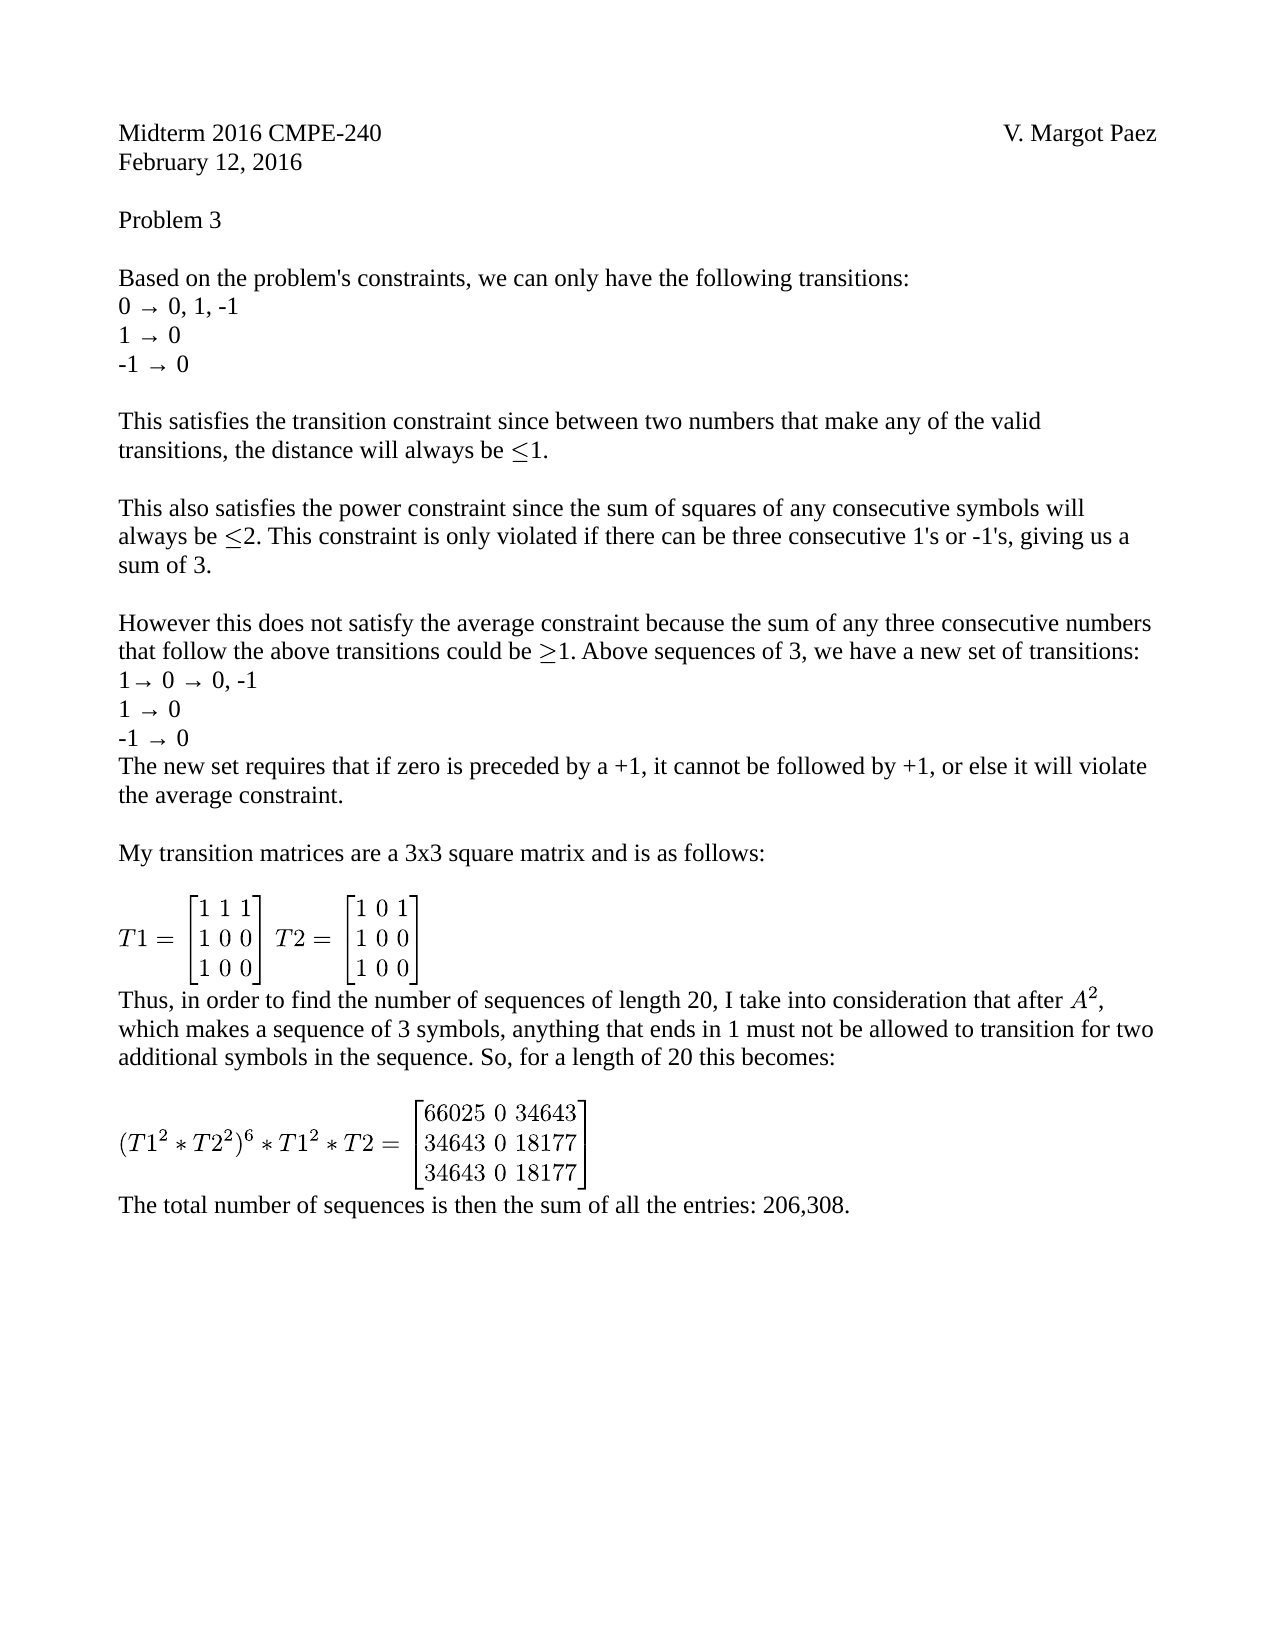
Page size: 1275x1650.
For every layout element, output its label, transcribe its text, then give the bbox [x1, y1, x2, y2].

text Based on the problem's constraints, we can only have the following transitions: [118, 263, 1157, 291]
text The total number of sequences is then the sum of all the entries: 206,308. [118, 1190, 1157, 1218]
text The new set requires that if zero is preceded by a +1, it cannot be followed by +1, or else it will violate the average constraint. [118, 751, 1157, 809]
text This satisfies the transition constraint since between two numbers that make any of the valid transitions, the distance will always be 1. [118, 406, 1157, 464]
text 1→ 0 → 0, -1 [118, 665, 1157, 694]
text -1 → 0 [118, 349, 1157, 378]
text This also satisfies the power constraint since the sum of squares of any consecutive symbols will always be 2. This constraint is only violated if there can be three consecutive 1's or -1's, giving us a sum of 3. [118, 493, 1157, 579]
text However this does not satisfy the average constraint because the sum of any three consecutive numbers that follow the above transitions could be 1. Above sequences of 3, we have a new set of transitions: [118, 608, 1157, 665]
text 1 → 0 [118, 694, 1157, 723]
text 0 → 0, 1, -1 [118, 291, 1157, 320]
text 1 → 0 [118, 320, 1157, 349]
text My transition matrices are a 3x3 square matrix and is as follows: [118, 838, 1157, 866]
text Thus, in order to find the number of sequences of length 20, I take into consideration that after , which makes a sequence of 3 symbols, anything that ends in 1 must not be allowed to transition for two additional symbols in the sequence. So, for a length of 20 this becomes: [118, 985, 1157, 1071]
text Problem 3 [118, 205, 1157, 234]
text -1 → 0 [118, 723, 1157, 751]
